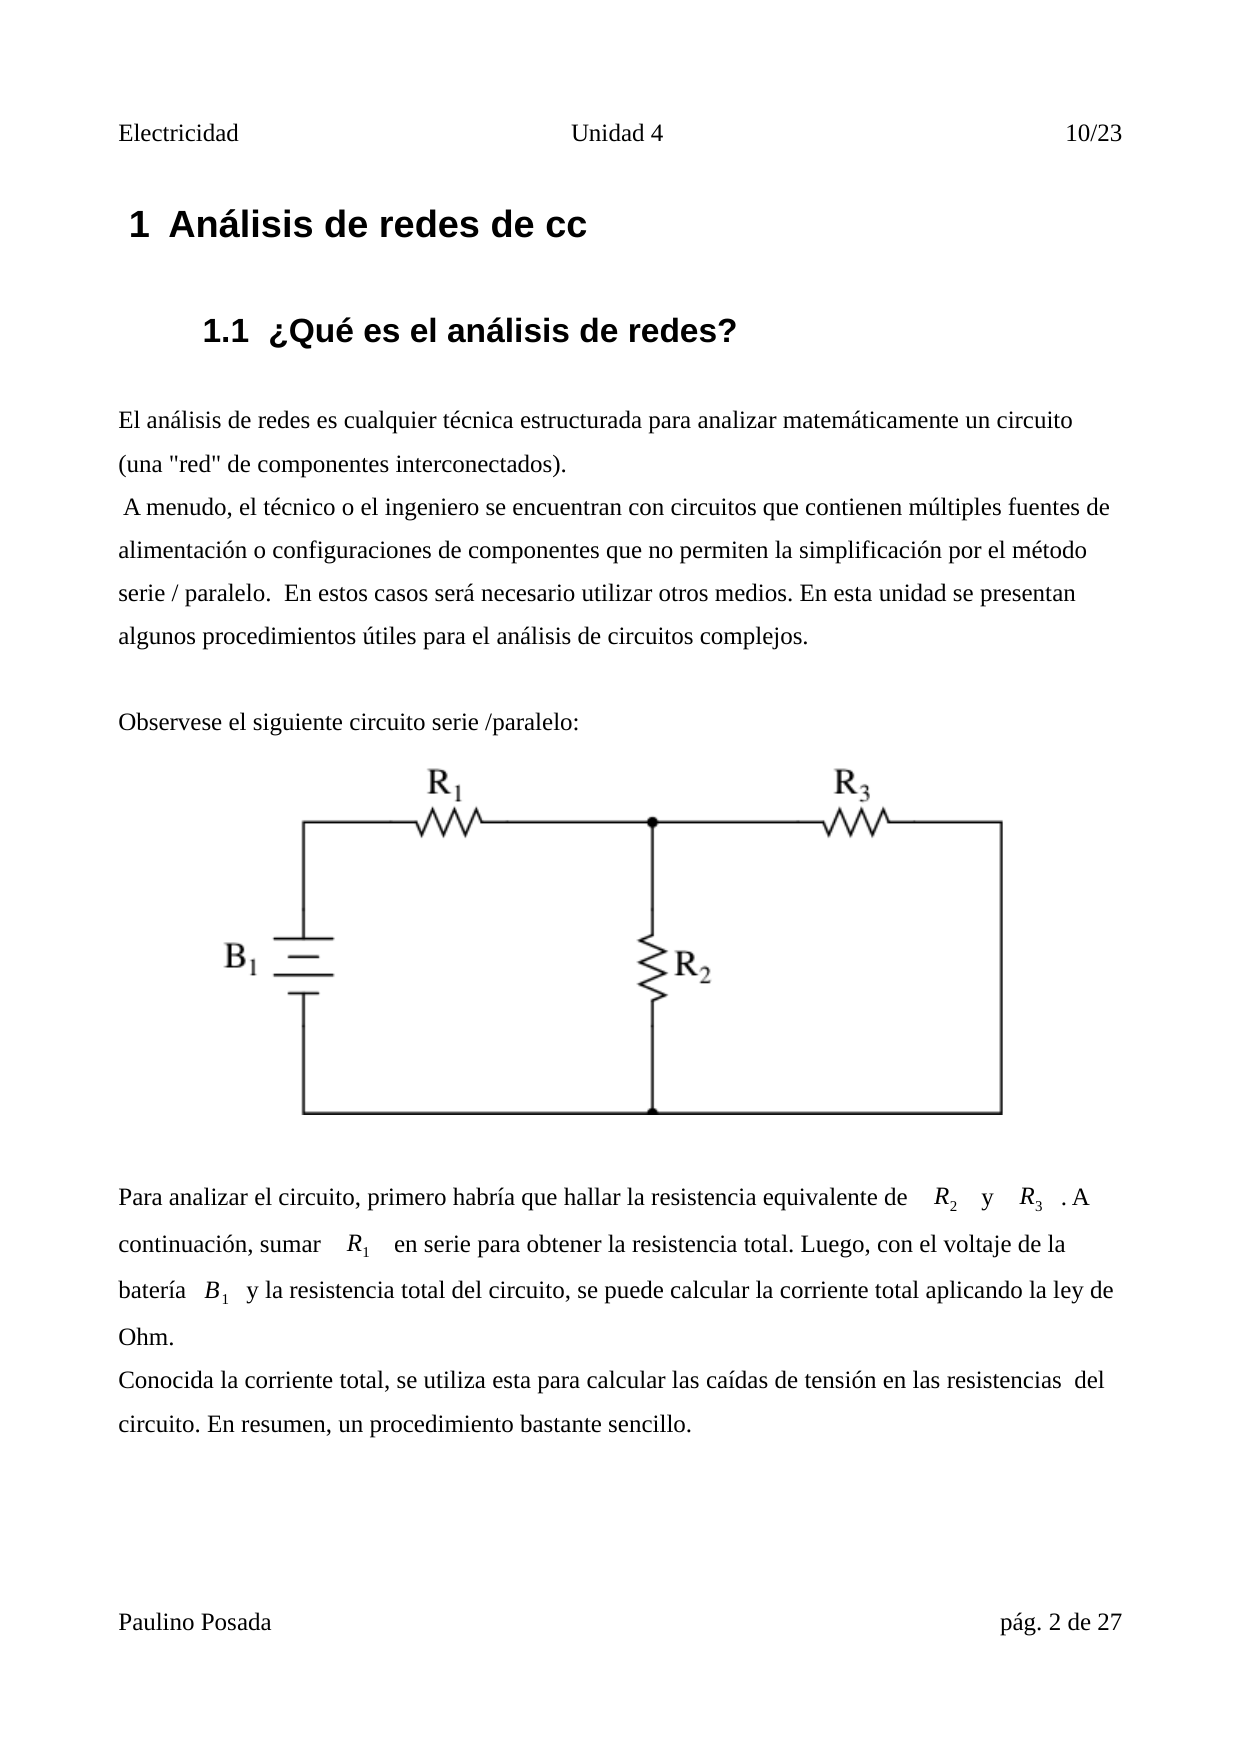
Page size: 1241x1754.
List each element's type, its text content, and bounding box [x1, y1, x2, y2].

text Observese el siguiente circuito serie /paralelo: [118, 707, 1122, 736]
text Para analizar el circuito, primero habría que hallar la resistencia equivalente de y . A continuación, sumar en serie para obtener la resistencia total. Luego, con el voltaje de la bateríay la resistencia total del circuito, se puede calcular la corriente total aplicando la ley de Ohm. [118, 1182, 1122, 1351]
text El análisis de redes es cualquier técnica estructurada para analizar matemáticamente un circuito (una "red" de componentes interconectados). [118, 406, 1122, 477]
subtitle Análisis de redes de cc [118, 201, 1122, 245]
text Conocida la corriente total, se utiliza esta para calcular las caídas de tensión en las resistencias del circuito. En resumen, un procedimiento bastante sencillo. [118, 1366, 1122, 1437]
text A menudo, el técnico o el ingeniero se encuentran con circuitos que contienen múltiples fuentes de alimentación o configuraciones de componentes que no permiten la simplificación por el método serie / paralelo. En estos casos será necesario utilizar otros medios. En esta unidad se presentan algunos procedimientos útiles para el análisis de circuitos complejos. [118, 492, 1122, 650]
picture [213, 750, 1028, 1115]
subtitle ¿Qué es el análisis de redes? [193, 311, 1122, 350]
